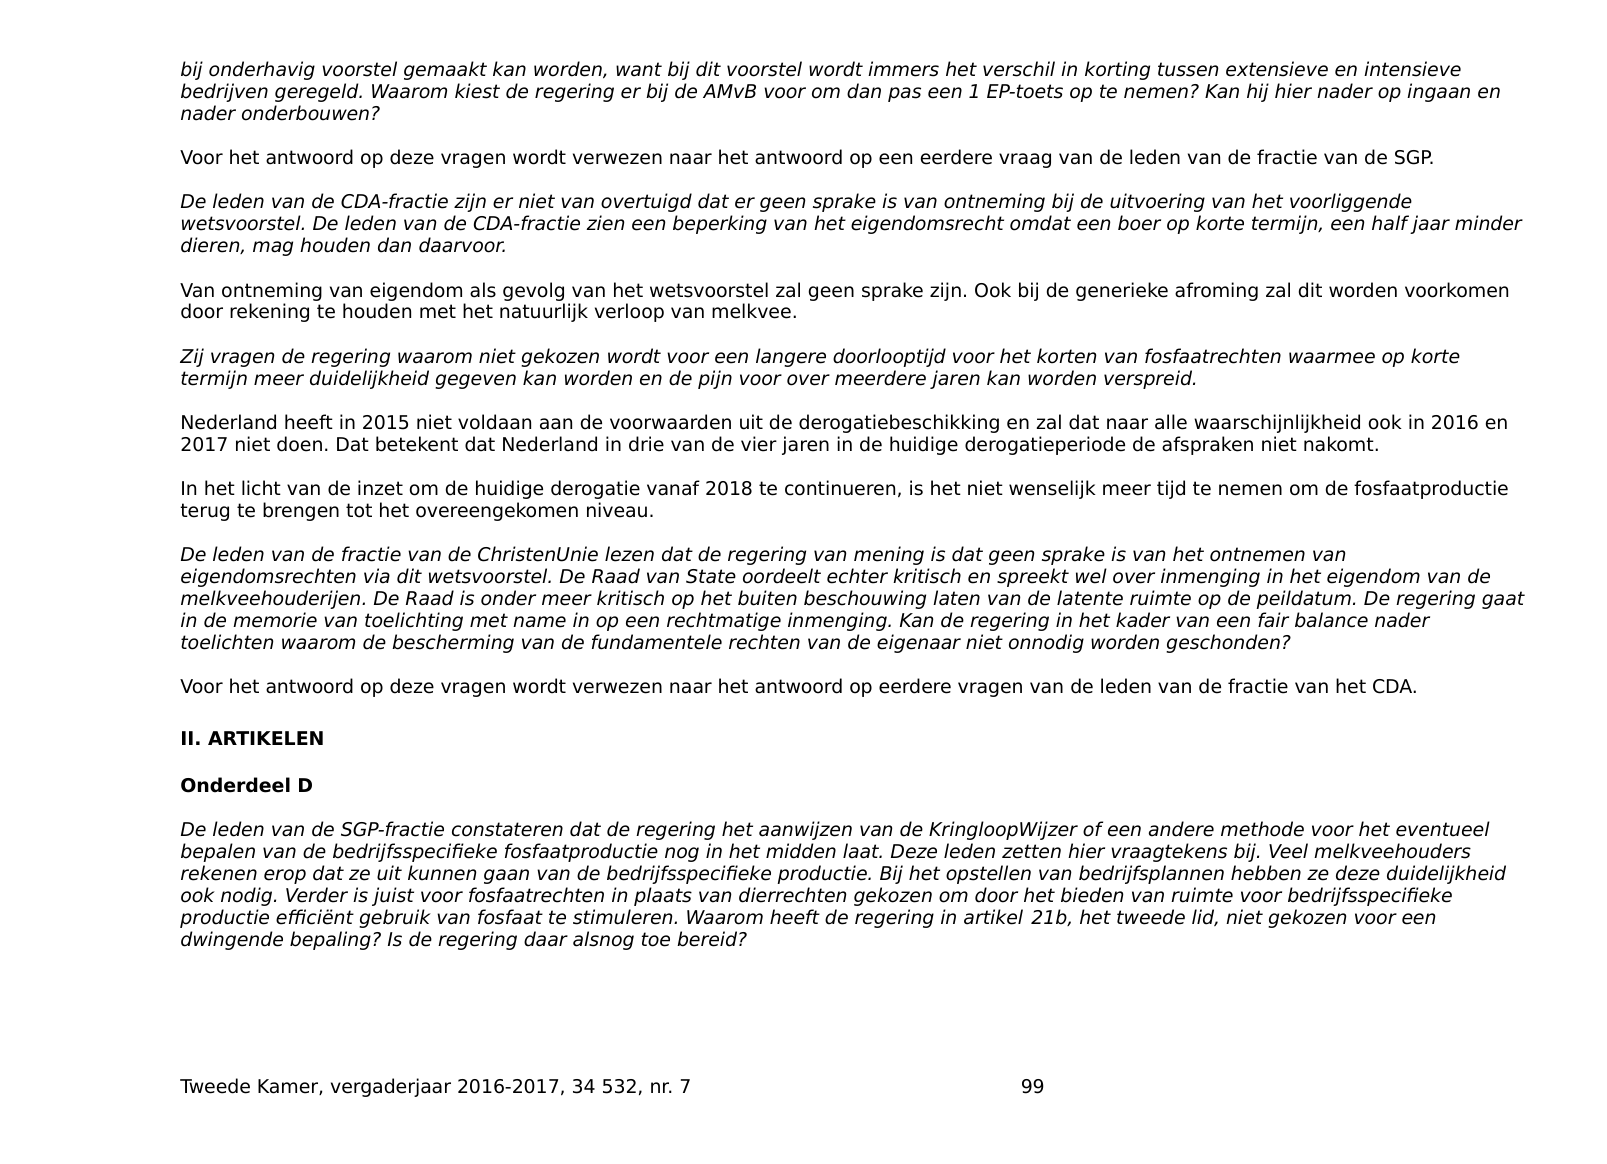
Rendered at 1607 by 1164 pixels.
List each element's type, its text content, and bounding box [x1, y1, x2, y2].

text Nederland heeft in 2015 niet voldaan aan de voorwaarden uit de derogatiebeschikking en zal dat naar alle waarschijnlijkheid ook in 2016 en 2017 niet doen. Dat betekent dat Nederland in drie van de vier jaren in de huidige derogatieperiode de afspraken niet nakomt. [180, 412, 1529, 456]
text Voor het antwoord op deze vragen wordt verwezen naar het antwoord op eerdere vragen van de leden van de fractie van het CDA. [180, 676, 1529, 698]
subtitle II. ARTIKELEN [180, 728, 1529, 750]
text Voor het antwoord op deze vragen wordt verwezen naar het antwoord op een eerdere vraag van de leden van de fractie van de SGP. [180, 147, 1529, 169]
text De leden van de fractie van de ChristenUnie lezen dat de regering van mening is dat geen sprake is van het ontnemen van eigendomsrechten via dit wetsvoorstel. De Raad van State oordeelt echter kritisch en spreekt wel over inmenging in het eigendom van de melkveehouderijen. De Raad is onder meer kritisch op het buiten beschouwing laten van de latente ruimte op de peildatum. De regering gaat in de memorie van toelichting met name in op een rechtmatige inmenging. Kan de regering in het kader van een fair balance nader toelichten waarom de bescherming van de fundamentele rechten van de eigenaar niet onnodig worden geschonden? [180, 544, 1529, 654]
text Van ontneming van eigendom als gevolg van het wetsvoorstel zal geen sprake zijn. Ook bij de generieke afroming zal dit worden voorkomen door rekening te houden met het natuurlijk verloop van melkvee. [180, 279, 1529, 323]
text De leden van de SGP-fractie constateren dat de regering het aanwijzen van de KringloopWijzer of een andere methode voor het eventueel bepalen van de bedrijfsspecifieke fosfaatproductie nog in het midden laat. Deze leden zetten hier vraagtekens bij. Veel melkveehouders rekenen erop dat ze uit kunnen gaan van de bedrijfsspecifieke productie. Bij het opstellen van bedrijfsplannen hebben ze deze duidelijkheid ook nodig. Verder is juist voor fosfaatrechten in plaats van dierrechten gekozen om door het bieden van ruimte voor bedrijfsspecifieke productie efficiënt gebruik van fosfaat te stimuleren. Waarom heeft de regering in artikel 21b, het tweede lid, niet gekozen voor een dwingende bepaling? Is de regering daar alsnog toe bereid? [180, 819, 1529, 951]
text Zij vragen de regering waarom niet gekozen wordt voor een langere doorlooptijd voor het korten van fosfaatrechten waarmee op korte termijn meer duidelijkheid gegeven kan worden en de pijn voor over meerdere jaren kan worden verspreid. [180, 346, 1529, 389]
subtitle Onderdeel D [180, 775, 1529, 797]
text De leden van de CDA-fractie zijn er niet van overtuigd dat er geen sprake is van ontneming bij de uitvoering van het voorliggende wetsvoorstel. De leden van de CDA-fractie zien een beperking van het eigendomsrecht omdat een boer op korte termijn, een half jaar minder dieren, mag houden dan daarvoor. [180, 191, 1529, 257]
text bij onderhavig voorstel gemaakt kan worden, want bij dit voorstel wordt immers het verschil in korting tussen extensieve en intensieve bedrijven geregeld. Waarom kiest de regering er bij de AMvB voor om dan pas een 1 EP-toets op te nemen? Kan hij hier nader op ingaan en nader onderbouwen? [180, 59, 1529, 125]
text In het licht van de inzet om de huidige derogatie vanaf 2018 te continueren, is het niet wenselijk meer tijd te nemen om de fosfaatproductie terug te brengen tot het overeengekomen niveau. [180, 478, 1529, 522]
